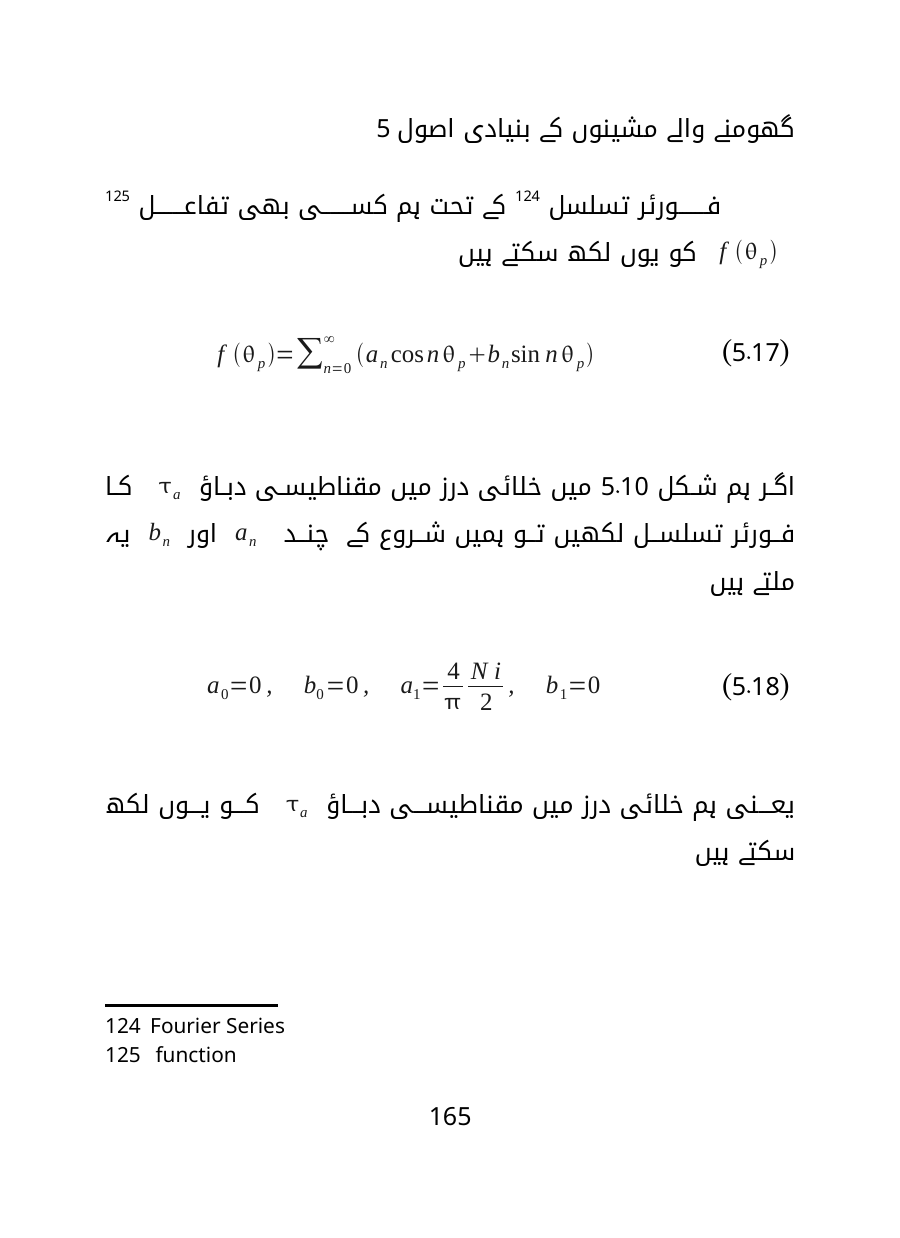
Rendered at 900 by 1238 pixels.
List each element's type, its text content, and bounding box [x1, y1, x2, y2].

table_header (5.17) [693, 324, 795, 395]
text اگر ہم شکل 5.10 میں خلائی درز میں مقناطیسی دباؤ کا فورئر تسلسل لکھیں تو ہمیں شروع کے چند اوریہ ملتے ہیں [105, 463, 795, 605]
text function [105, 1040, 795, 1068]
text یعنی ہم خلائی درز میں مقناطیسی دباؤ کو یوں لکھ سکتے ہیں [105, 781, 795, 876]
table_header (5.18) [694, 652, 795, 735]
table_header [105, 652, 694, 735]
table_header [105, 324, 692, 395]
text Fourier Series [105, 1012, 795, 1040]
text فورئر تسلسل کے تحت ہم کسی بھی تفاعل کو یوں لکھ سکتے ہیں [105, 182, 795, 277]
